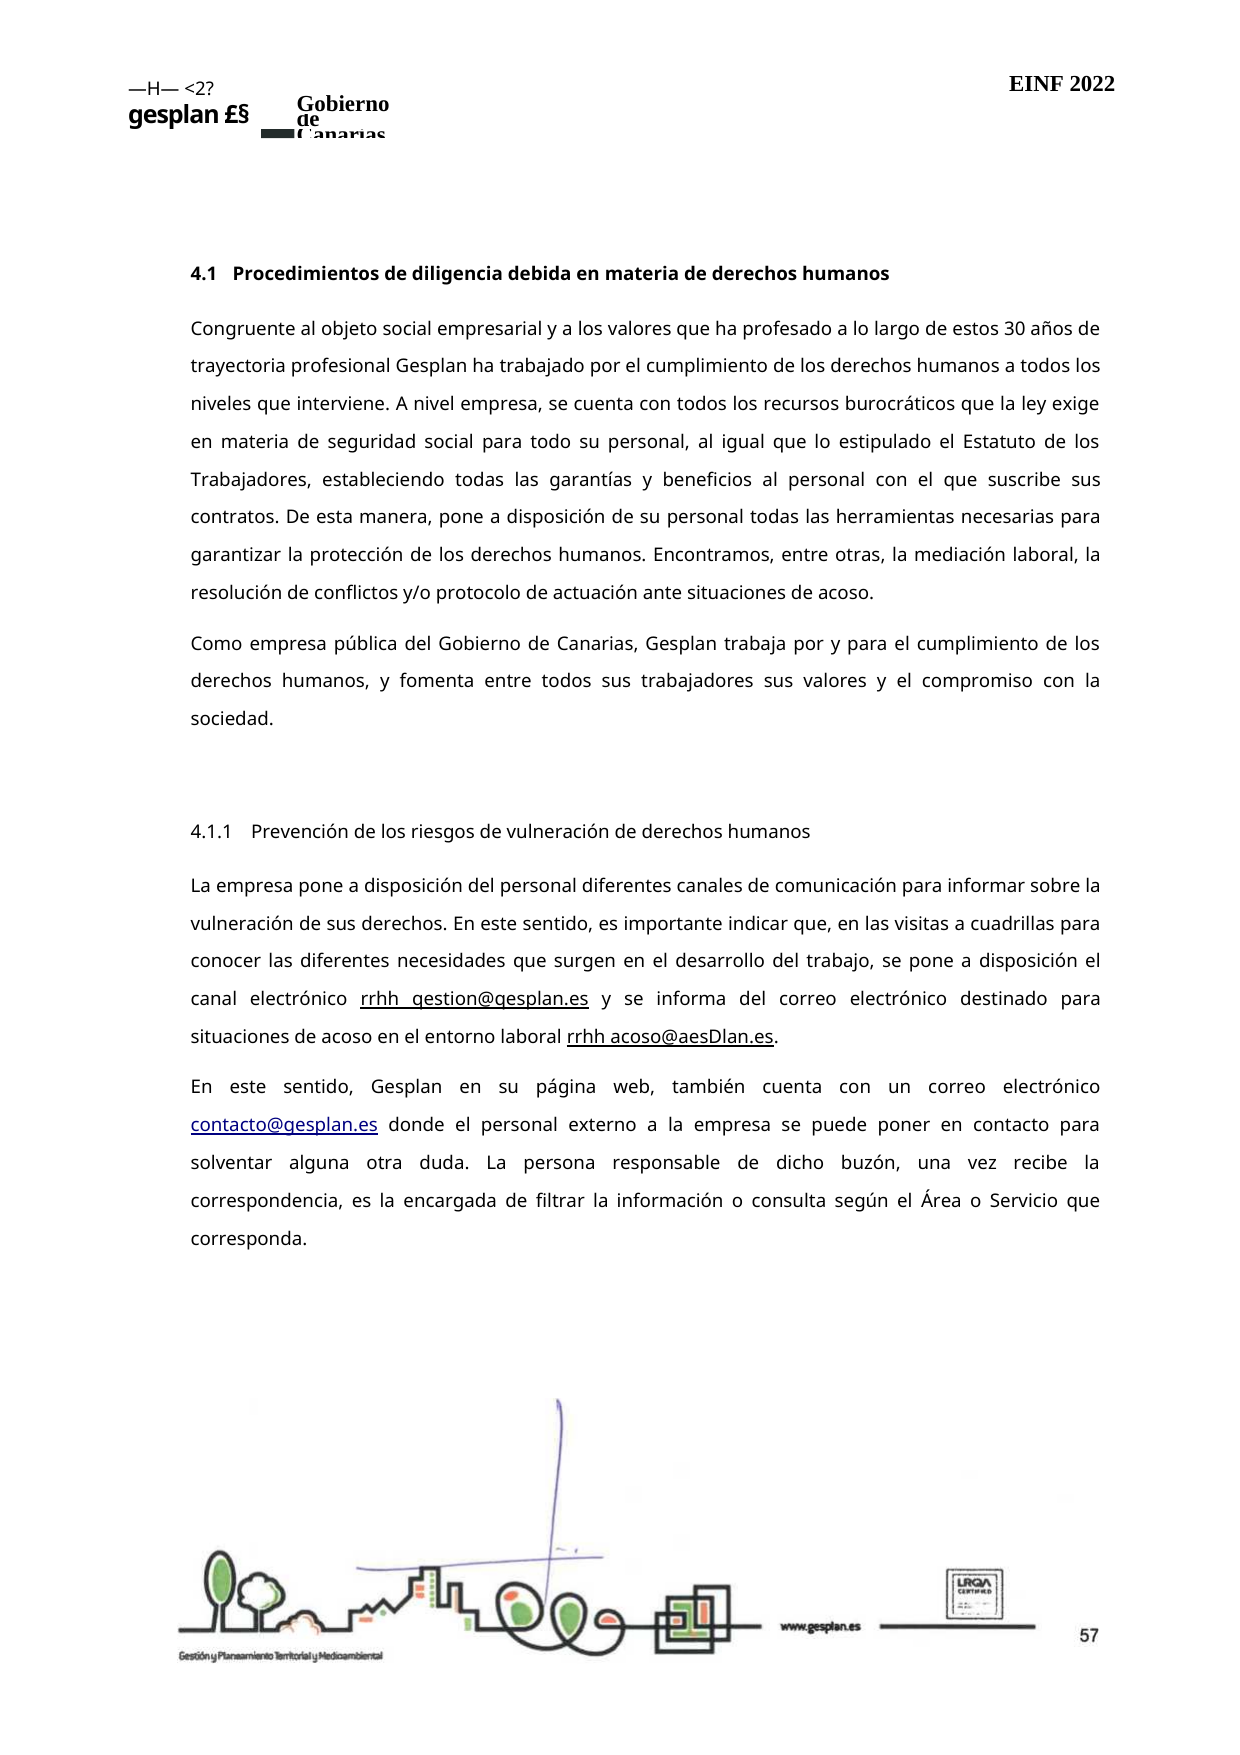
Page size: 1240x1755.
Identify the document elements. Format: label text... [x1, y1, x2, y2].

text En este sentido, Gesplan en su página web, también cuenta con un correo electrónico contacto@gesplan.es donde el personal externo a la empresa se puede poner en contacto para solventar alguna otra duda. La persona responsable de dicho buzón, una vez recibe la correspondencia, es la encargada de filtrar la información o consulta según el Área o Servicio que corresponda. [190, 1064, 1101, 1253]
text Congruente al objeto social empresarial y a los valores que ha profesado a lo largo de estos 30 años de trayectoria profesional Gesplan ha trabajado por el cumplimiento de los derechos humanos a todos los niveles que interviene. A nivel empresa, se cuenta con todos los recursos burocráticos que la ley exige en materia de seguridad social para todo su personal, al igual que lo estipulado el Estatuto de los Trabajadores, estableciendo todas las garantías y beneficios al personal con el que suscribe sus contratos. De esta manera, pone a disposición de su personal todas las herramientas necesarias para garantizar la protección de los derechos humanos. Encontramos, entre otras, la mediación laboral, la resolución de conflictos y/o protocolo de actuación ante situaciones de acoso. [190, 305, 1101, 607]
text La empresa pone a disposición del personal diferentes canales de comunicación para informar sobre la vulneración de sus derechos. En este sentido, es importante indicar que, en las visitas a cuadrillas para conocer las diferentes necesidades que surgen en el desarrollo del trabajo, se pone a disposición el canal electrónico rrhh qestion@qesplan.es y se informa del correo electrónico destinado para situaciones de acoso en el entorno laboral rrhh acoso@aesDlan.es. [190, 862, 1101, 1051]
picture [177, 1398, 1099, 1664]
text EINF 2022 [1009, 73, 1115, 96]
text de Canarias [296, 114, 394, 137]
list Procedimientos de diligencia debida en materia de derechos humanos [190, 266, 1101, 284]
text Gobierno [296, 99, 394, 114]
subtitle [394, 101, 1101, 129]
subtitle gesplan £§ [128, 101, 296, 129]
text —H— <2? [128, 73, 1101, 101]
text Como empresa pública del Gobierno de Canarias, Gesplan trabaja por y para el cumplimiento de los derechos humanos, y fomenta entre todos sus trabajadores sus valores y el compromiso con la sociedad. [190, 620, 1101, 733]
list Prevención de los riesgos de vulneración de derechos humanos [190, 823, 1101, 842]
